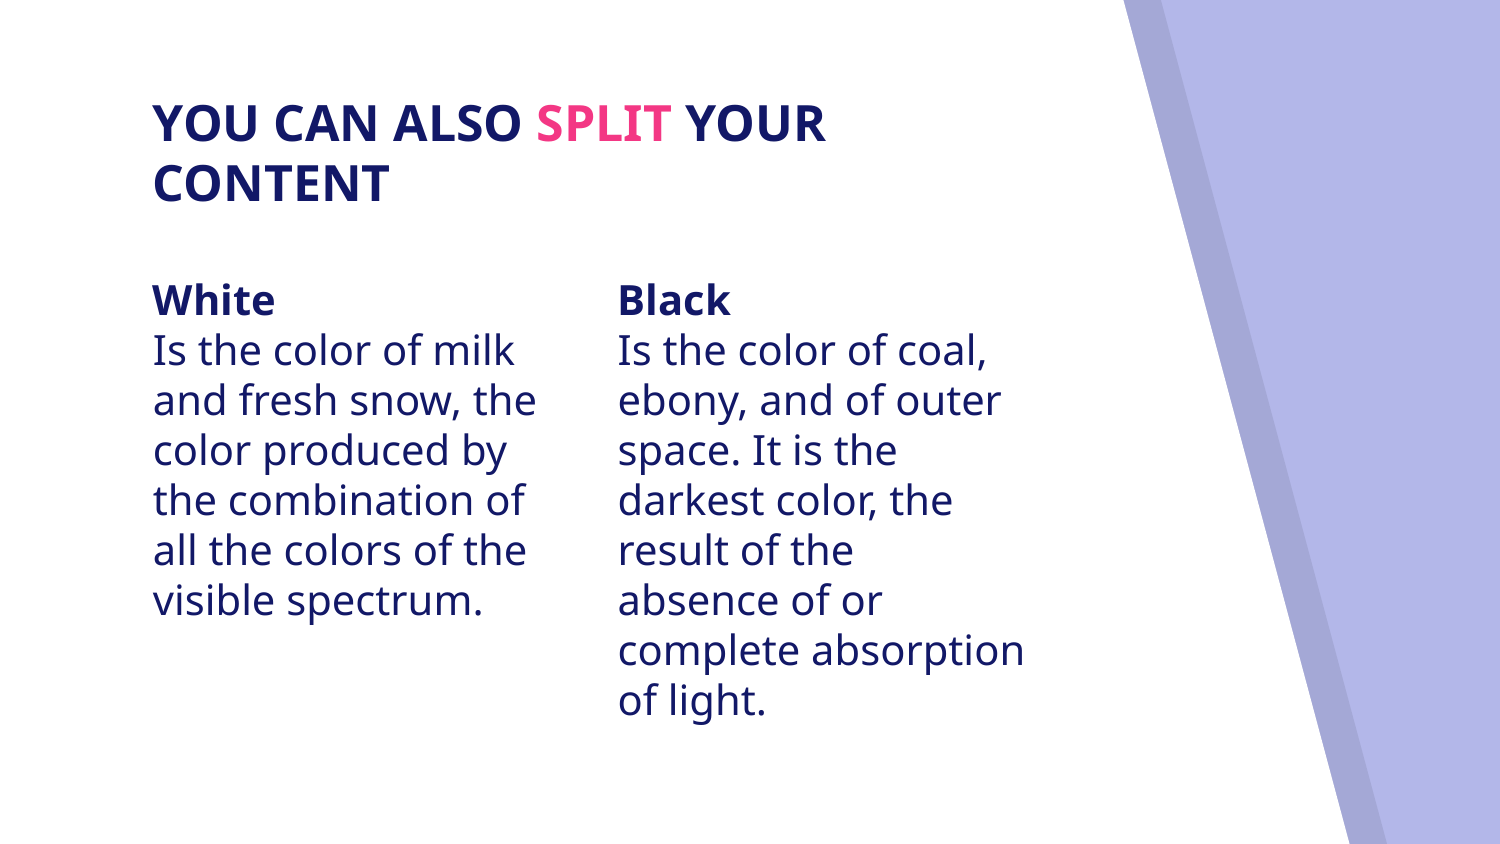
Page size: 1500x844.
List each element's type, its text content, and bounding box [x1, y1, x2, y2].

list White Is the color of milk and fresh snow, the color produced by the combination of all the colors of the visible spectrum. [137, 258, 577, 658]
list Black Is the color of coal, ebony, and of outer space. It is the darkest color, the result of the absence of or complete absorption of light. [602, 258, 1041, 658]
title YOU CAN ALSO SPLIT YOUR CONTENT [137, 159, 926, 227]
